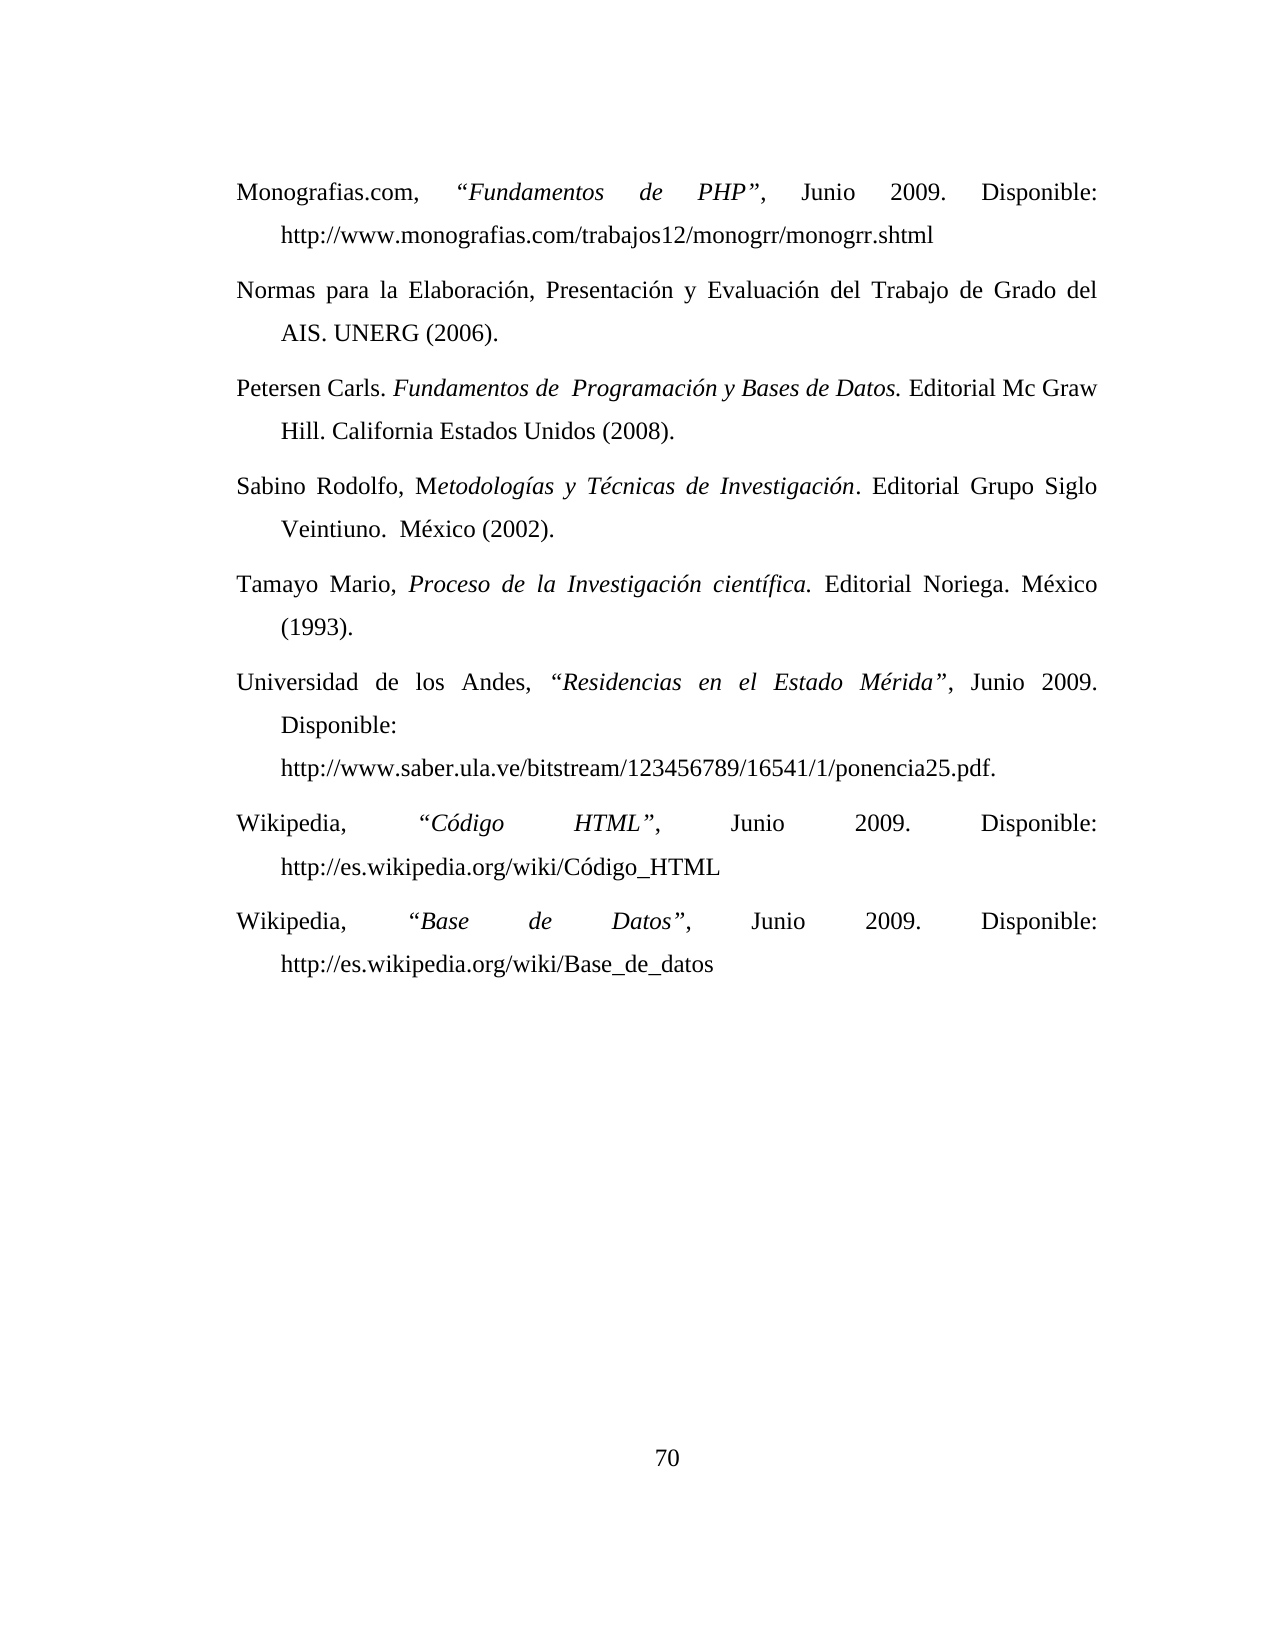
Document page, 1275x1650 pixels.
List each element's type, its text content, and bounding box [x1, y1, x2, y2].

text Tamayo Mario, Proceso de la Investigación científica. Editorial Noriega. México (1993). [236, 569, 1098, 641]
text Sabino Rodolfo, Metodologías y Técnicas de Investigación. Editorial Grupo Siglo Veintiuno. México (2002). [236, 471, 1098, 543]
text Normas para la Elaboración, Presentación y Evaluación del Trabajo de Grado del AIS. UNERG (2006). [236, 275, 1098, 347]
text Universidad de los Andes, “Residencias en el Estado Mérida”, Junio 2009. Disponible: http://www.saber.ula.ve/bitstream/123456789/16541/1/ponencia25.pdf. [236, 667, 1098, 782]
text Petersen Carls. Fundamentos de Programación y Bases de Datos. Editorial Mc Graw Hill. California Estados Unidos (2008). [236, 373, 1098, 445]
text Monografias.com, “Fundamentos de PHP”, Junio 2009. Disponible: http://www.monografias.com/trabajos12/monogrr/monogrr.shtml [236, 177, 1098, 249]
text Wikipedia, “Código HTML”, Junio 2009. Disponible: http://es.wikipedia.org/wiki/Código_HTML [236, 808, 1098, 880]
text Wikipedia, “Base de Datos”, Junio 2009. Disponible: http://es.wikipedia.org/wiki/Base_de_datos [236, 906, 1098, 978]
